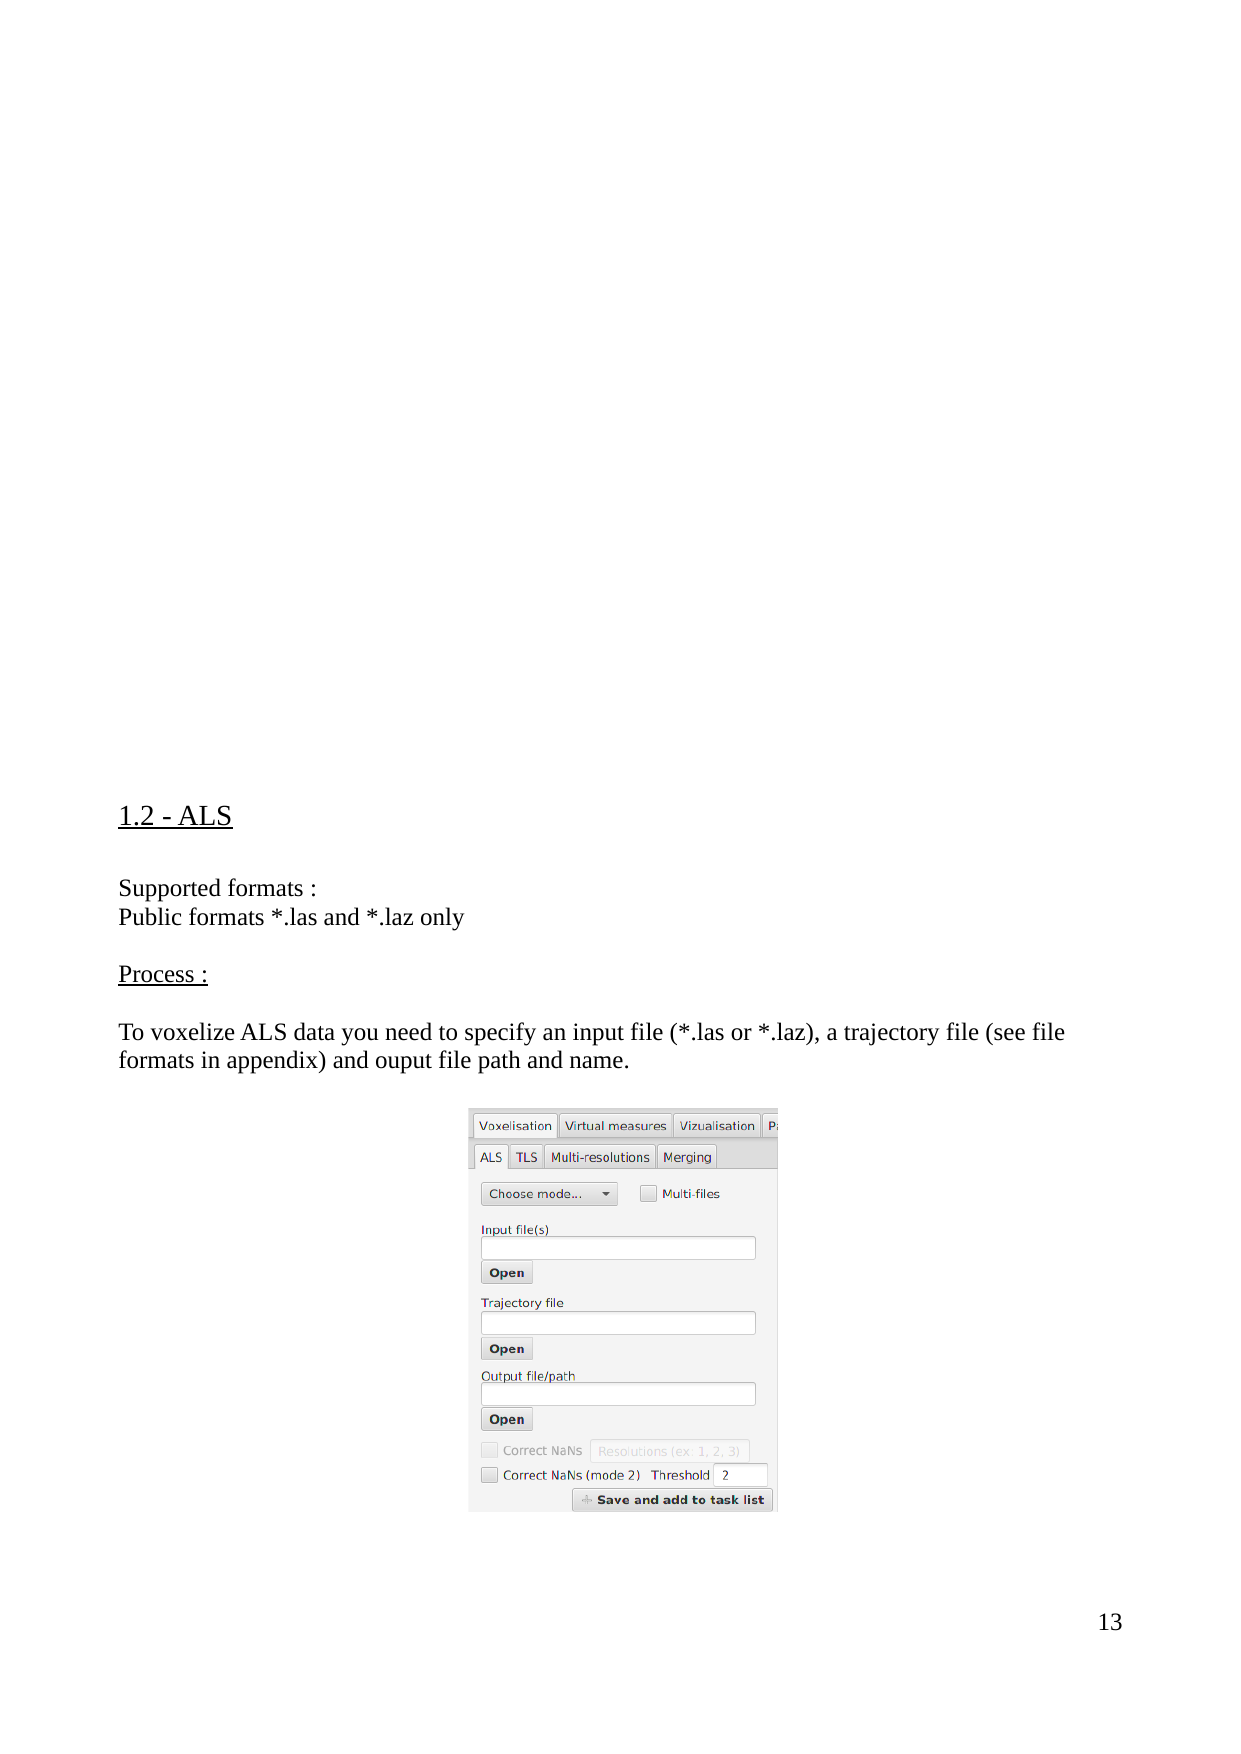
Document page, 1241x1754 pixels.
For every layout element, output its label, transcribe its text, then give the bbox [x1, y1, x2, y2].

subtitle 1.2 - ALS [118, 798, 1122, 832]
text Supported formats : [118, 873, 1122, 902]
text Process : [118, 959, 1122, 988]
picture [468, 1108, 778, 1512]
text To voxelize ALS data you need to specify an input file (*.las or *.laz), a trajectory file (see file formats in appendix) and ouput file path and name. [118, 1017, 1122, 1074]
table_header [118, 1103, 1128, 1517]
table_header [118, 118, 1123, 687]
text Public formats *.las and *.laz only [118, 902, 1122, 930]
